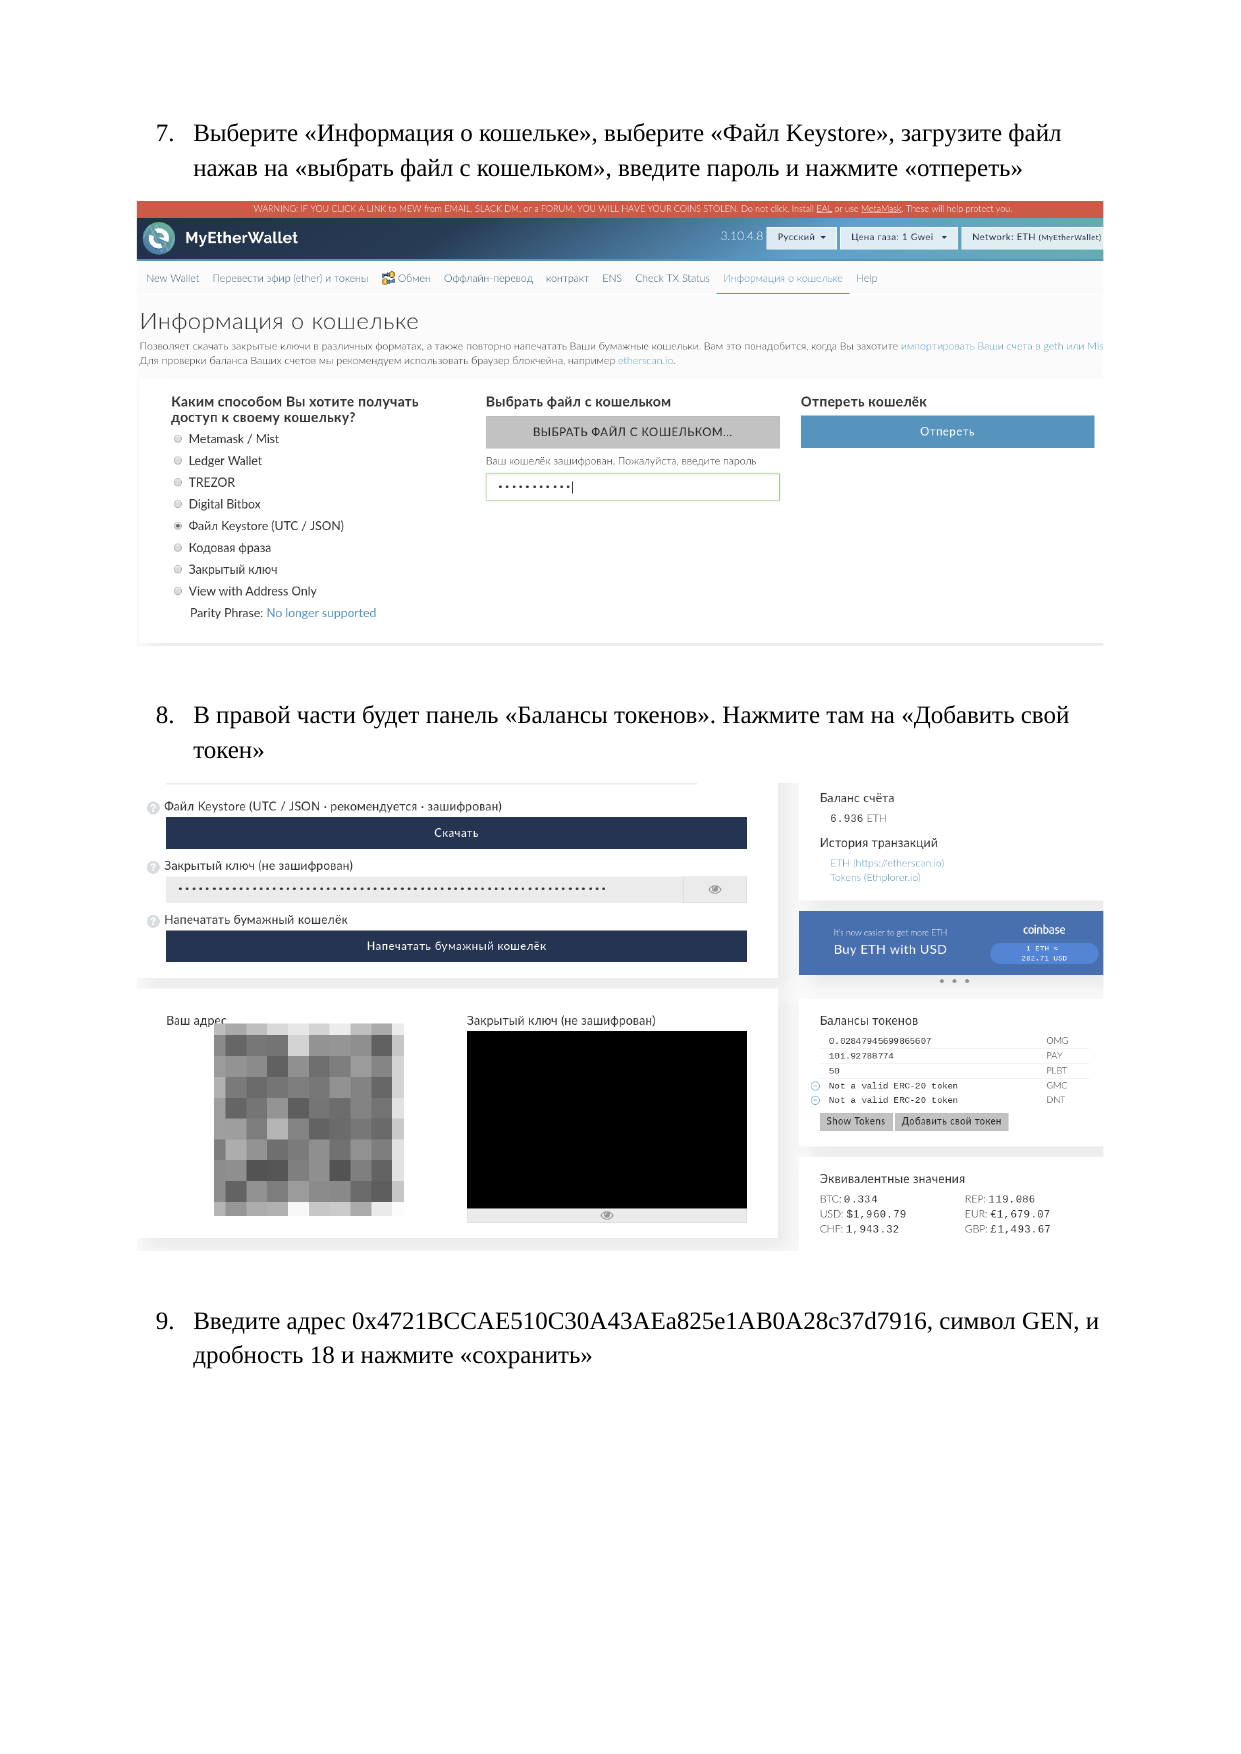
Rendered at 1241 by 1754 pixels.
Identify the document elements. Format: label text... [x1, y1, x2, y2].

picture [136, 783, 1104, 1251]
list Выберите «Информация о кошельке», выберите «Файл Keystore», загрузите файл нажав на «выбрать файл с кошельком», введите пароль и нажмите «отпереть» [156, 118, 1122, 181]
list Введите адрес 0x4721BCCAE510C30A43AEa825e1AB0A28c37d7916, символ GEN, и дробность 18 и нажмите «сохранить» [156, 1306, 1122, 1369]
list В правой части будет панель «Балансы токенов». Нажмите там на «Добавить свой токен» [156, 700, 1122, 763]
picture [136, 201, 1104, 646]
